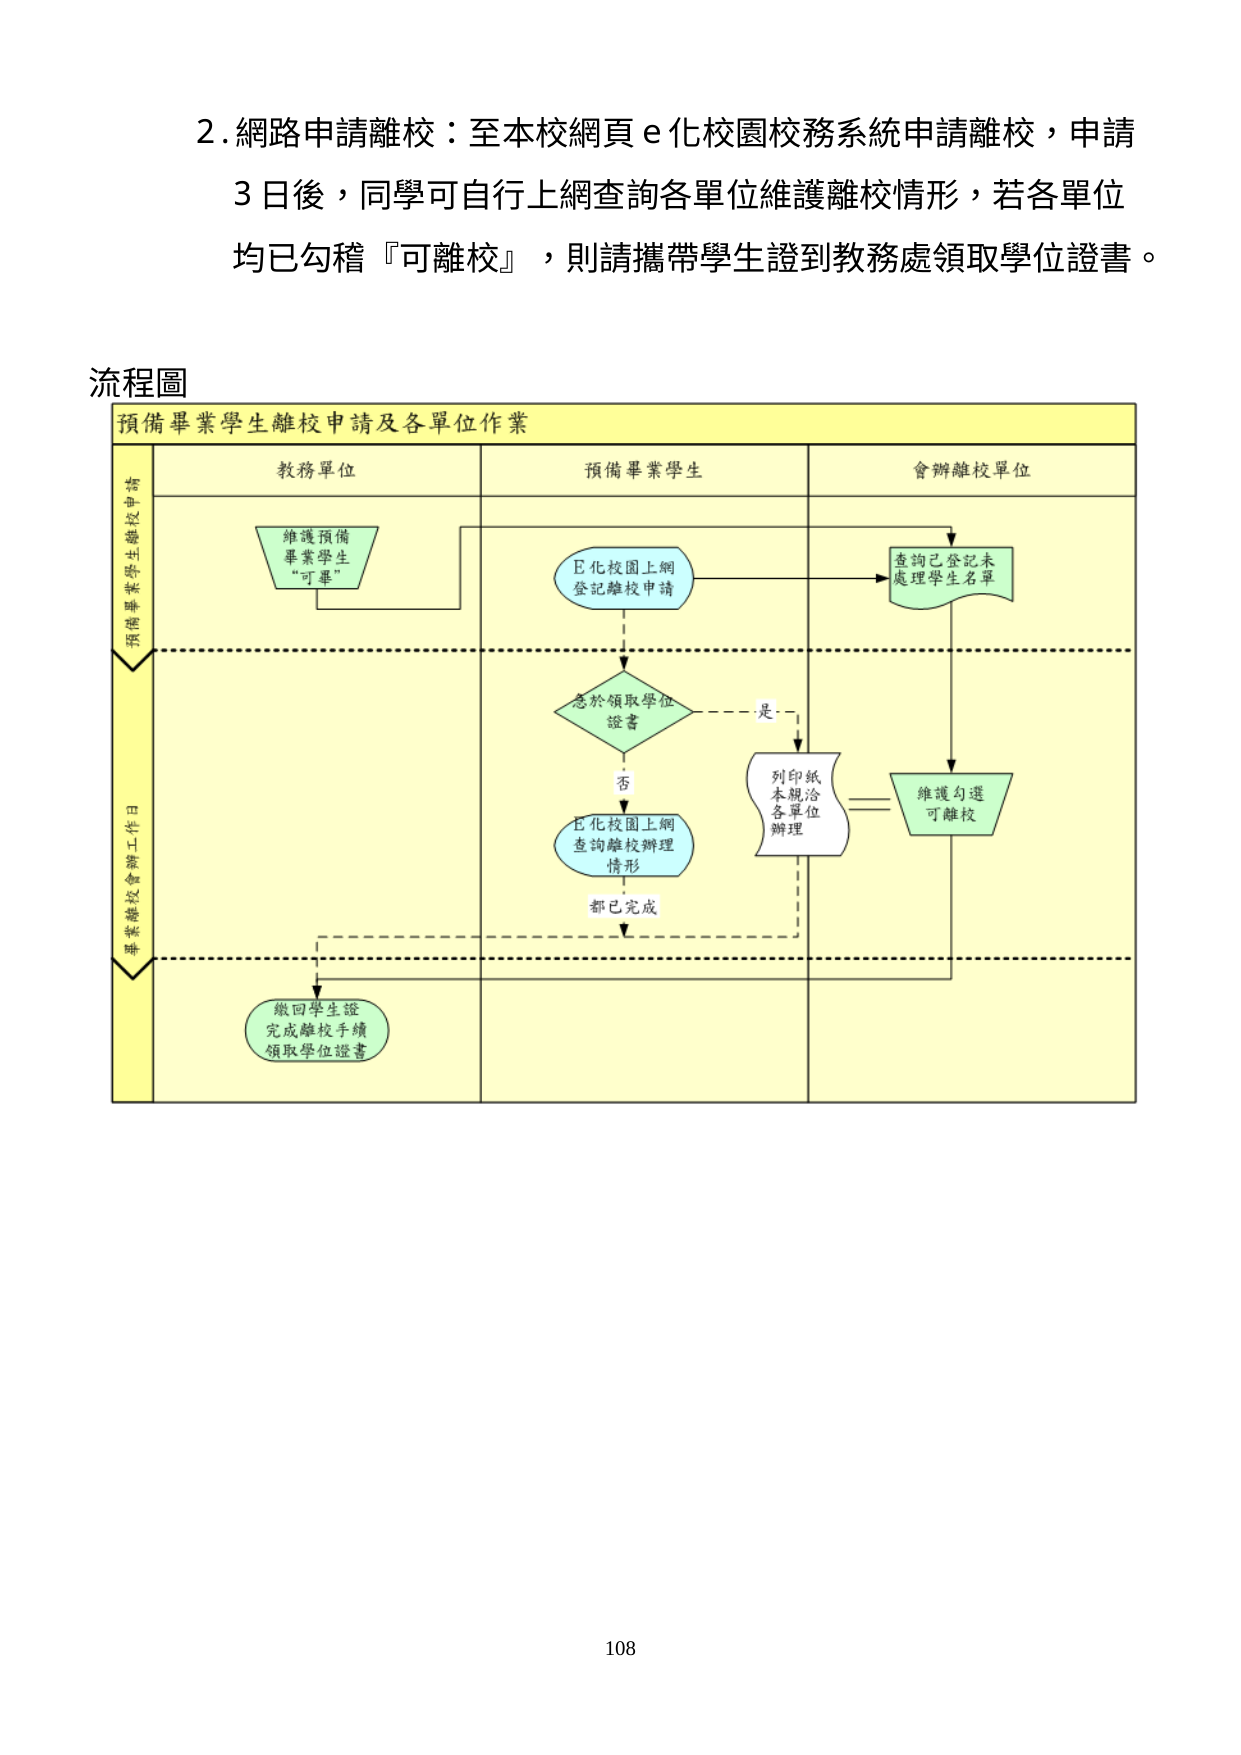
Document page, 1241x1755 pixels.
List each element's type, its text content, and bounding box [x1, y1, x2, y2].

text 流程圖 [89, 339, 1152, 401]
text 2.網路申請離校：至本校網頁e化校園校務系統申請離校，申請3日後，同學可自行上網查詢各單位維護離校情形，若各單位均已勾稽『可離校』，則請攜帶學生證到教務處領取學位證書。 [195, 89, 1147, 276]
